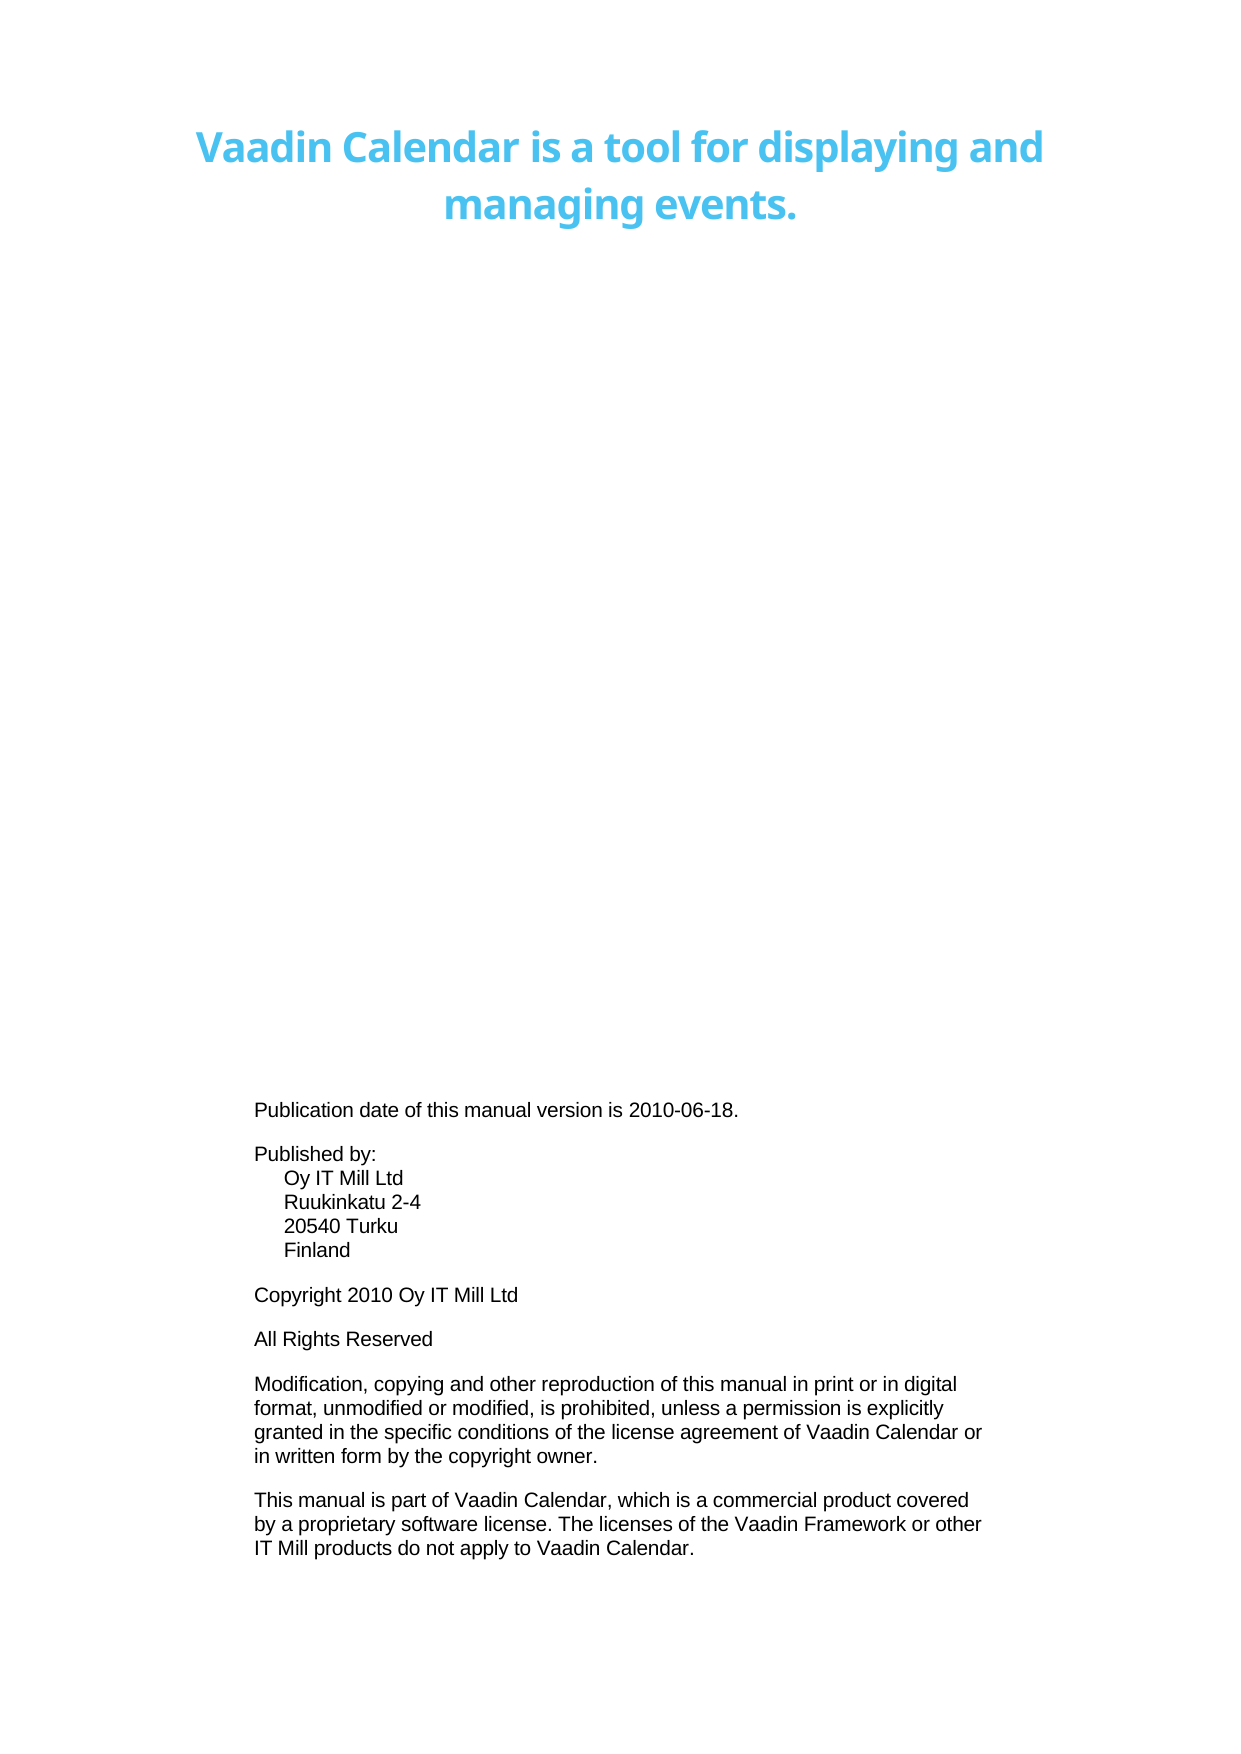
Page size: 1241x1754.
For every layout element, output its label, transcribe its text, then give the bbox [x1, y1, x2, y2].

text Vaadin Calendar is a tool for displaying and managing events. [118, 118, 1122, 232]
text Modification, copying and other reproduction of this manual in print or in digital format, unmodified or modified, is prohibited, unless a permission is explicitly granted in the specific conditions of the license agreement of Vaadin Calendar or in written form by the copyright owner. [254, 1372, 986, 1468]
text This manual is part of Vaadin Calendar, which is a commercial product covered by a proprietary software license. The licenses of the Vaadin Framework or other IT Mill products do not apply to Vaadin Calendar. [254, 1488, 986, 1560]
text Published by: Oy IT Mill Ltd Ruukinkatu 2-4 20540 Turku Finland [254, 1142, 986, 1262]
text All Rights Reserved [254, 1327, 986, 1351]
text Copyright 2010 Oy IT Mill Ltd [254, 1283, 986, 1307]
text Publication date of this manual version is 2010-06-18. [254, 1098, 986, 1122]
